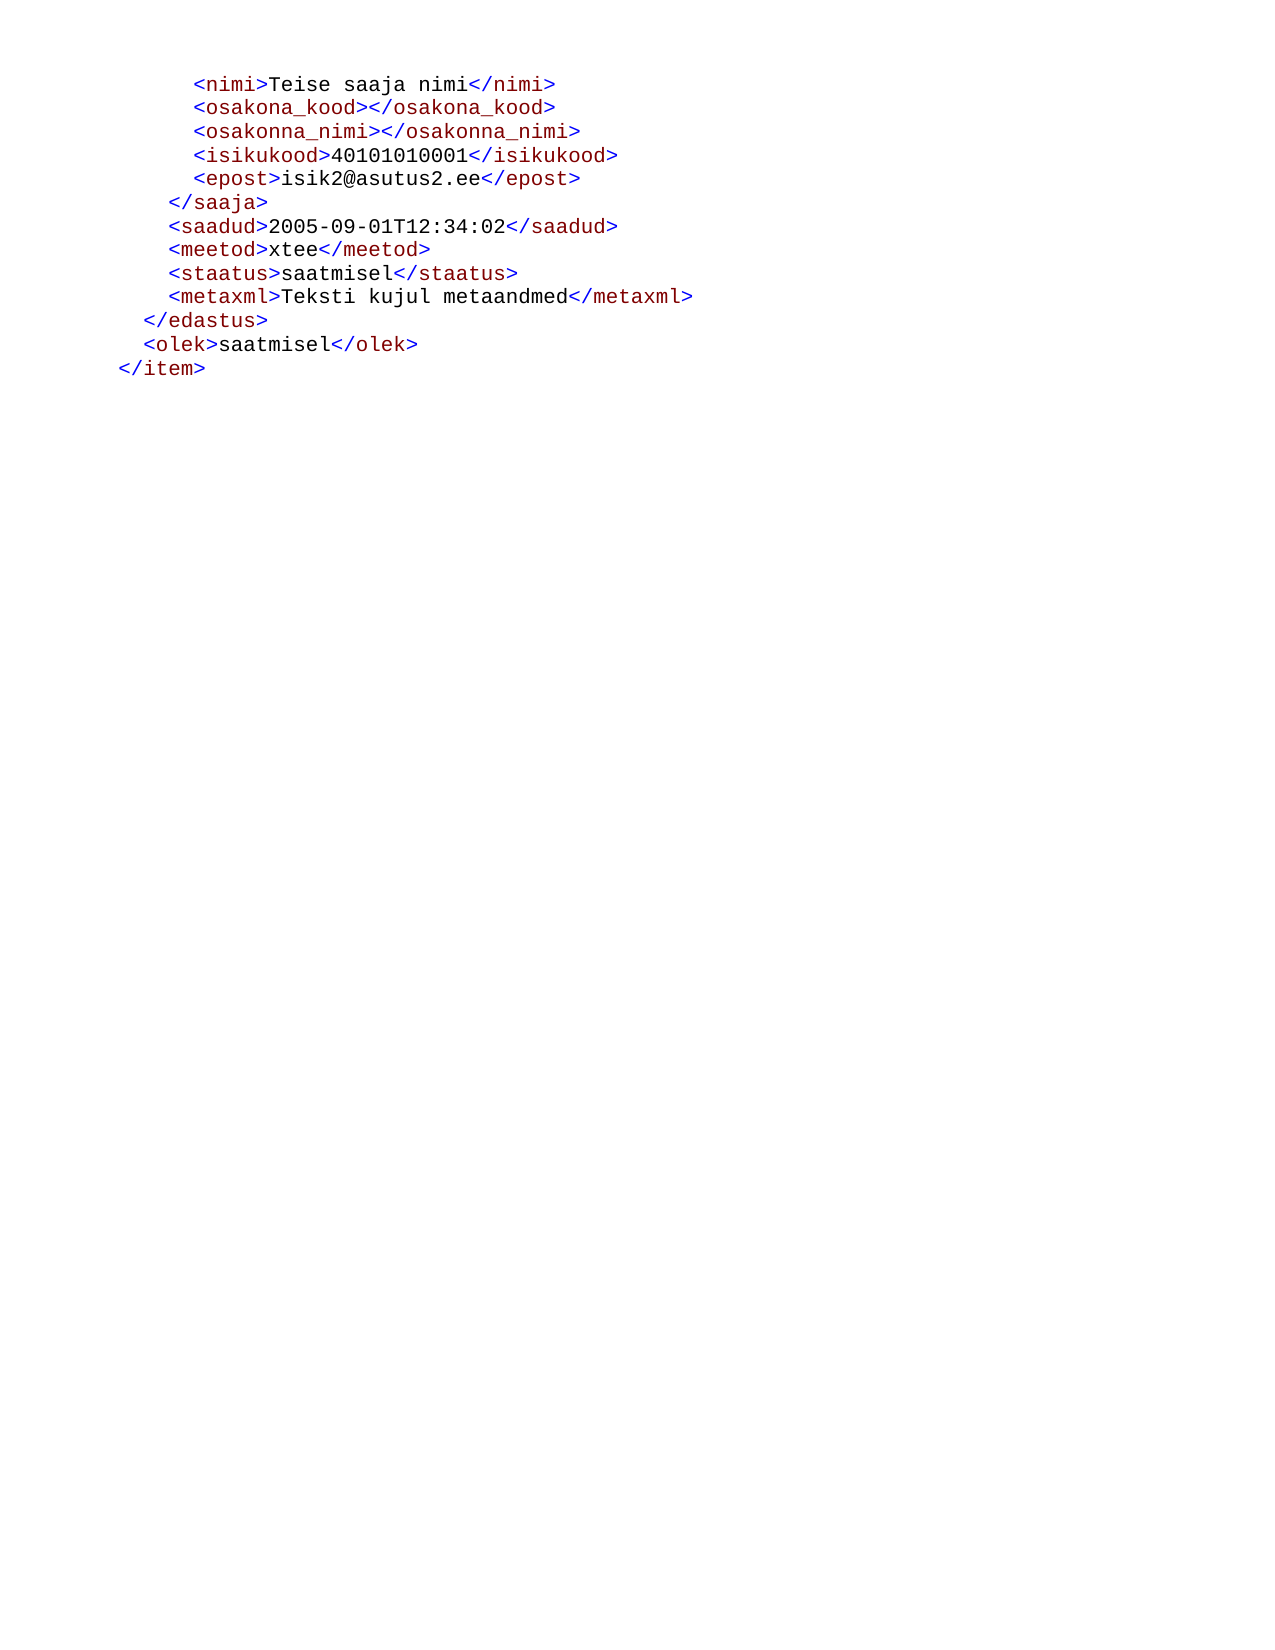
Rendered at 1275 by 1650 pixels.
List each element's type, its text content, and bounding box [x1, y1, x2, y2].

text <isikukood>40101010001</isikukood> [118, 145, 1157, 168]
text <olek>saatmisel</olek> [118, 334, 1157, 357]
text <osakona_kood></osakona_kood> [118, 97, 1157, 121]
text <saadud>2005-09-01T12:34:02</saadud> [118, 216, 1157, 239]
text </item> [118, 357, 1157, 381]
text <meetod>xtee</meetod> [118, 239, 1157, 263]
text <staatus>saatmisel</staatus> [118, 263, 1157, 287]
text </edastus> [118, 310, 1157, 334]
text <nimi>Teise saaja nimi</nimi> [118, 74, 1157, 97]
text </saaja> [118, 192, 1157, 216]
text <epost>isik2@asutus2.ee</epost> [118, 168, 1157, 192]
text <osakonna_nimi></osakonna_nimi> [118, 121, 1157, 145]
text <metaxml>Teksti kujul metaandmed</metaxml> [118, 287, 1157, 310]
